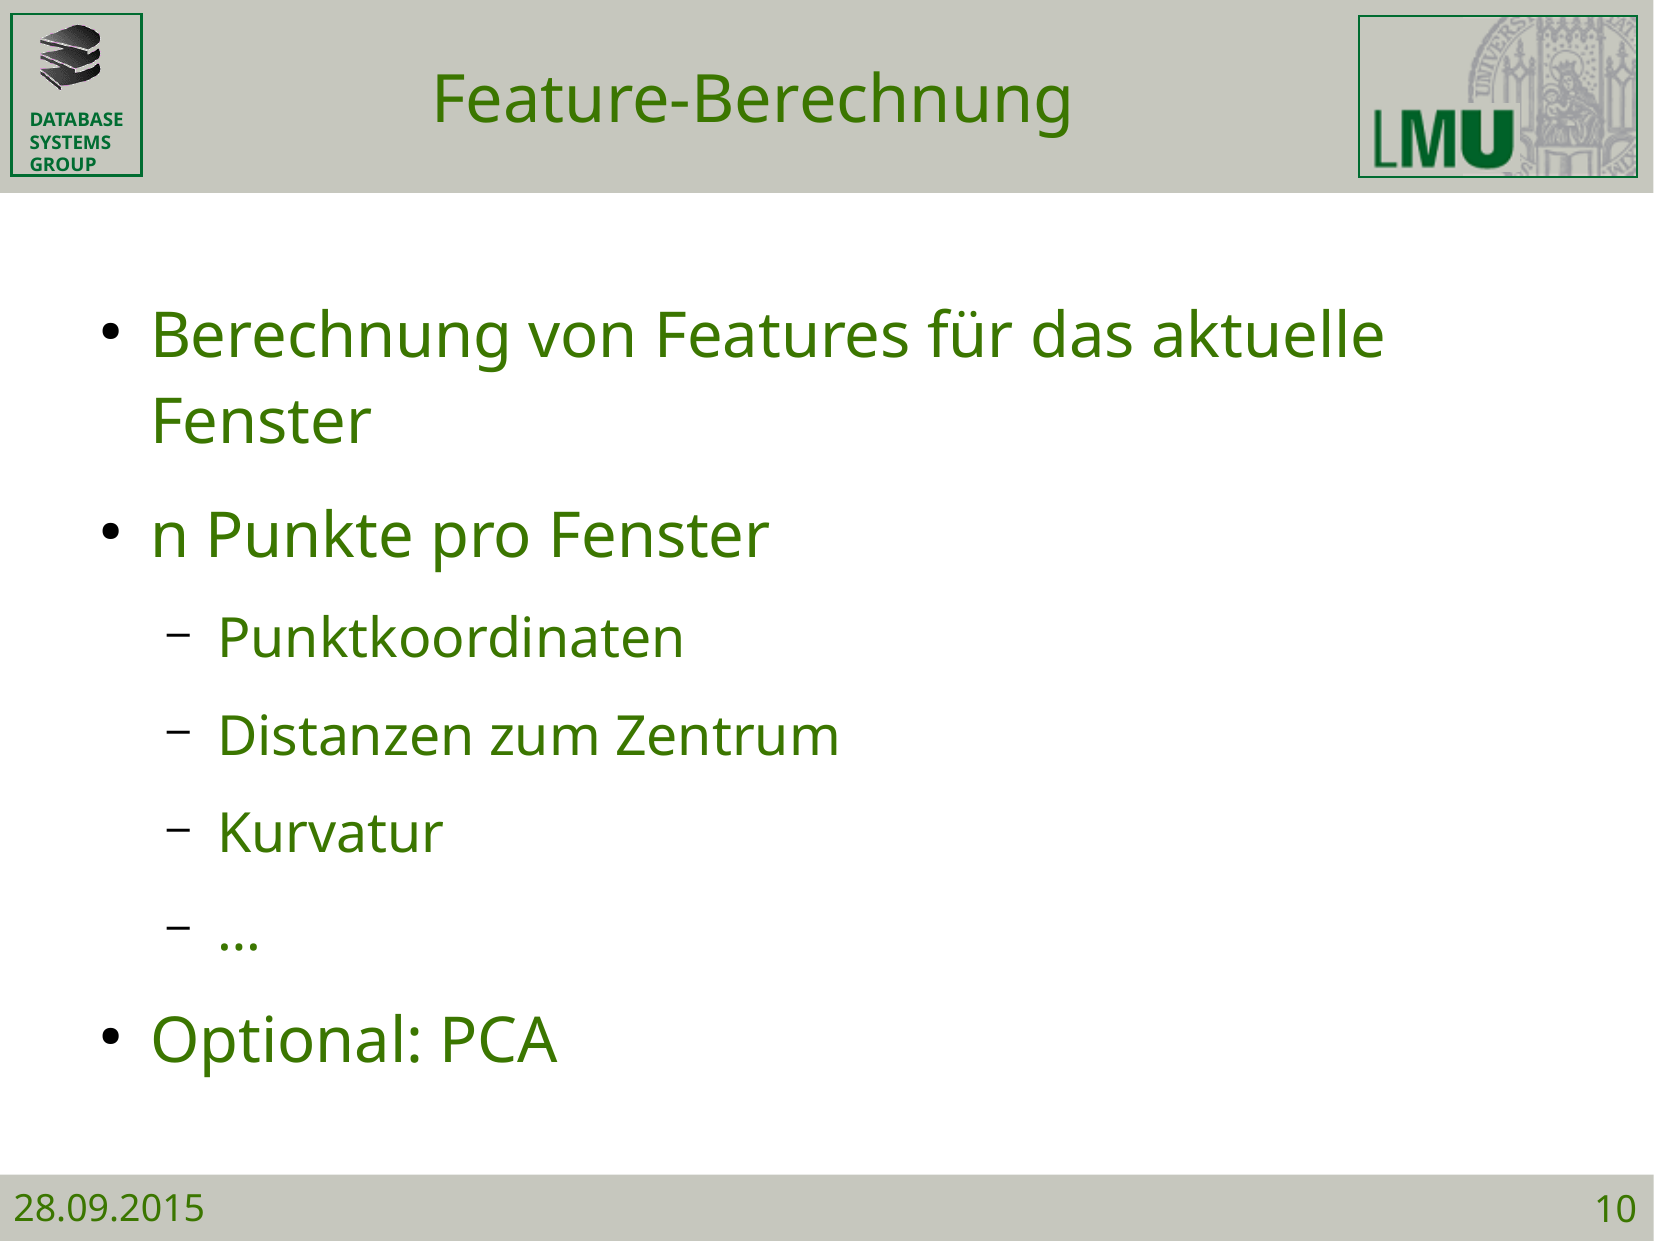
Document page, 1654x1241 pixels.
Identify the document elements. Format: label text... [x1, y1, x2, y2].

picture [1369, 17, 1636, 176]
picture [36, 21, 104, 94]
title Feature-Berechnung [183, 17, 1323, 177]
list Berechnung von Features für das aktuelle Fenster n Punkte pro Fenster Punktkoordinaten Distanzen zum Zentrum Kurvatur … Optional: PCA [82, 290, 1571, 1087]
